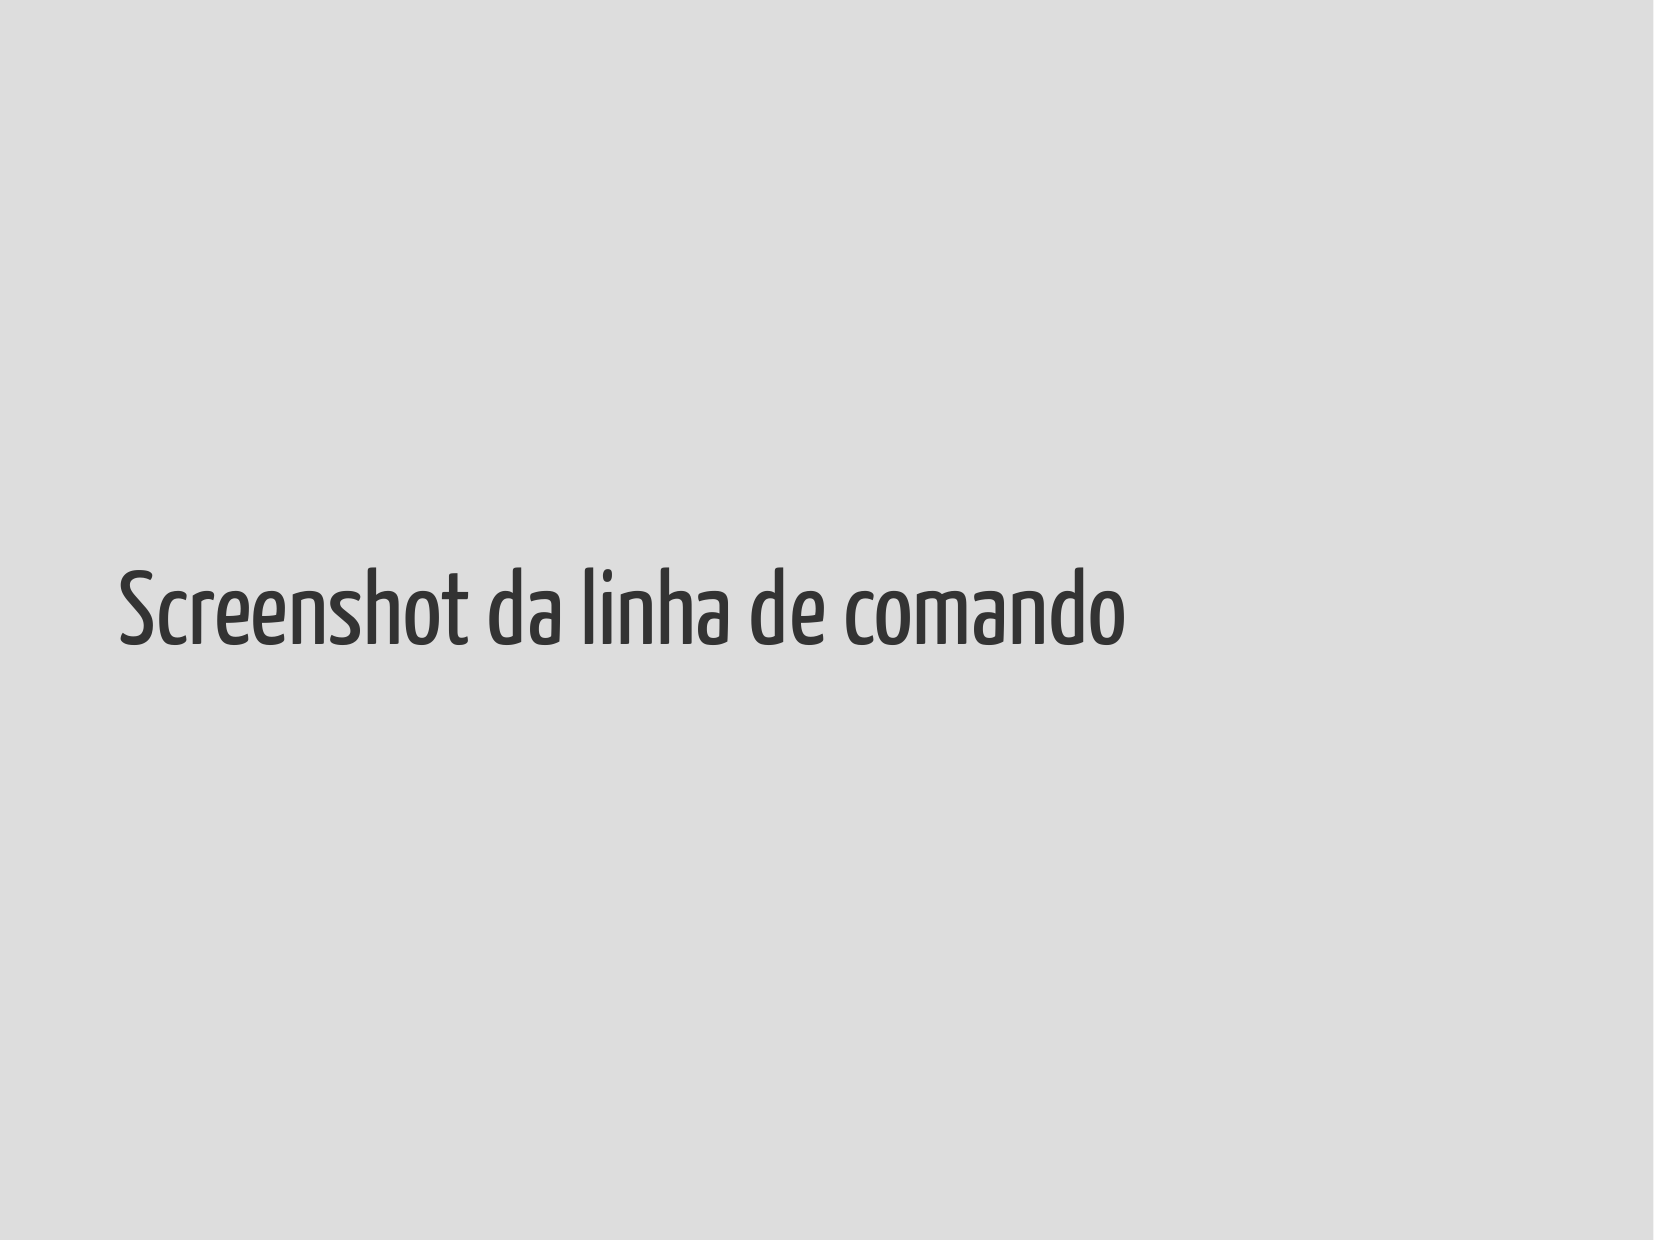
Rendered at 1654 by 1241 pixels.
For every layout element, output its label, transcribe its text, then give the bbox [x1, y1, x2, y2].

text_box Screenshot da linha de comando [104, 416, 1249, 834]
